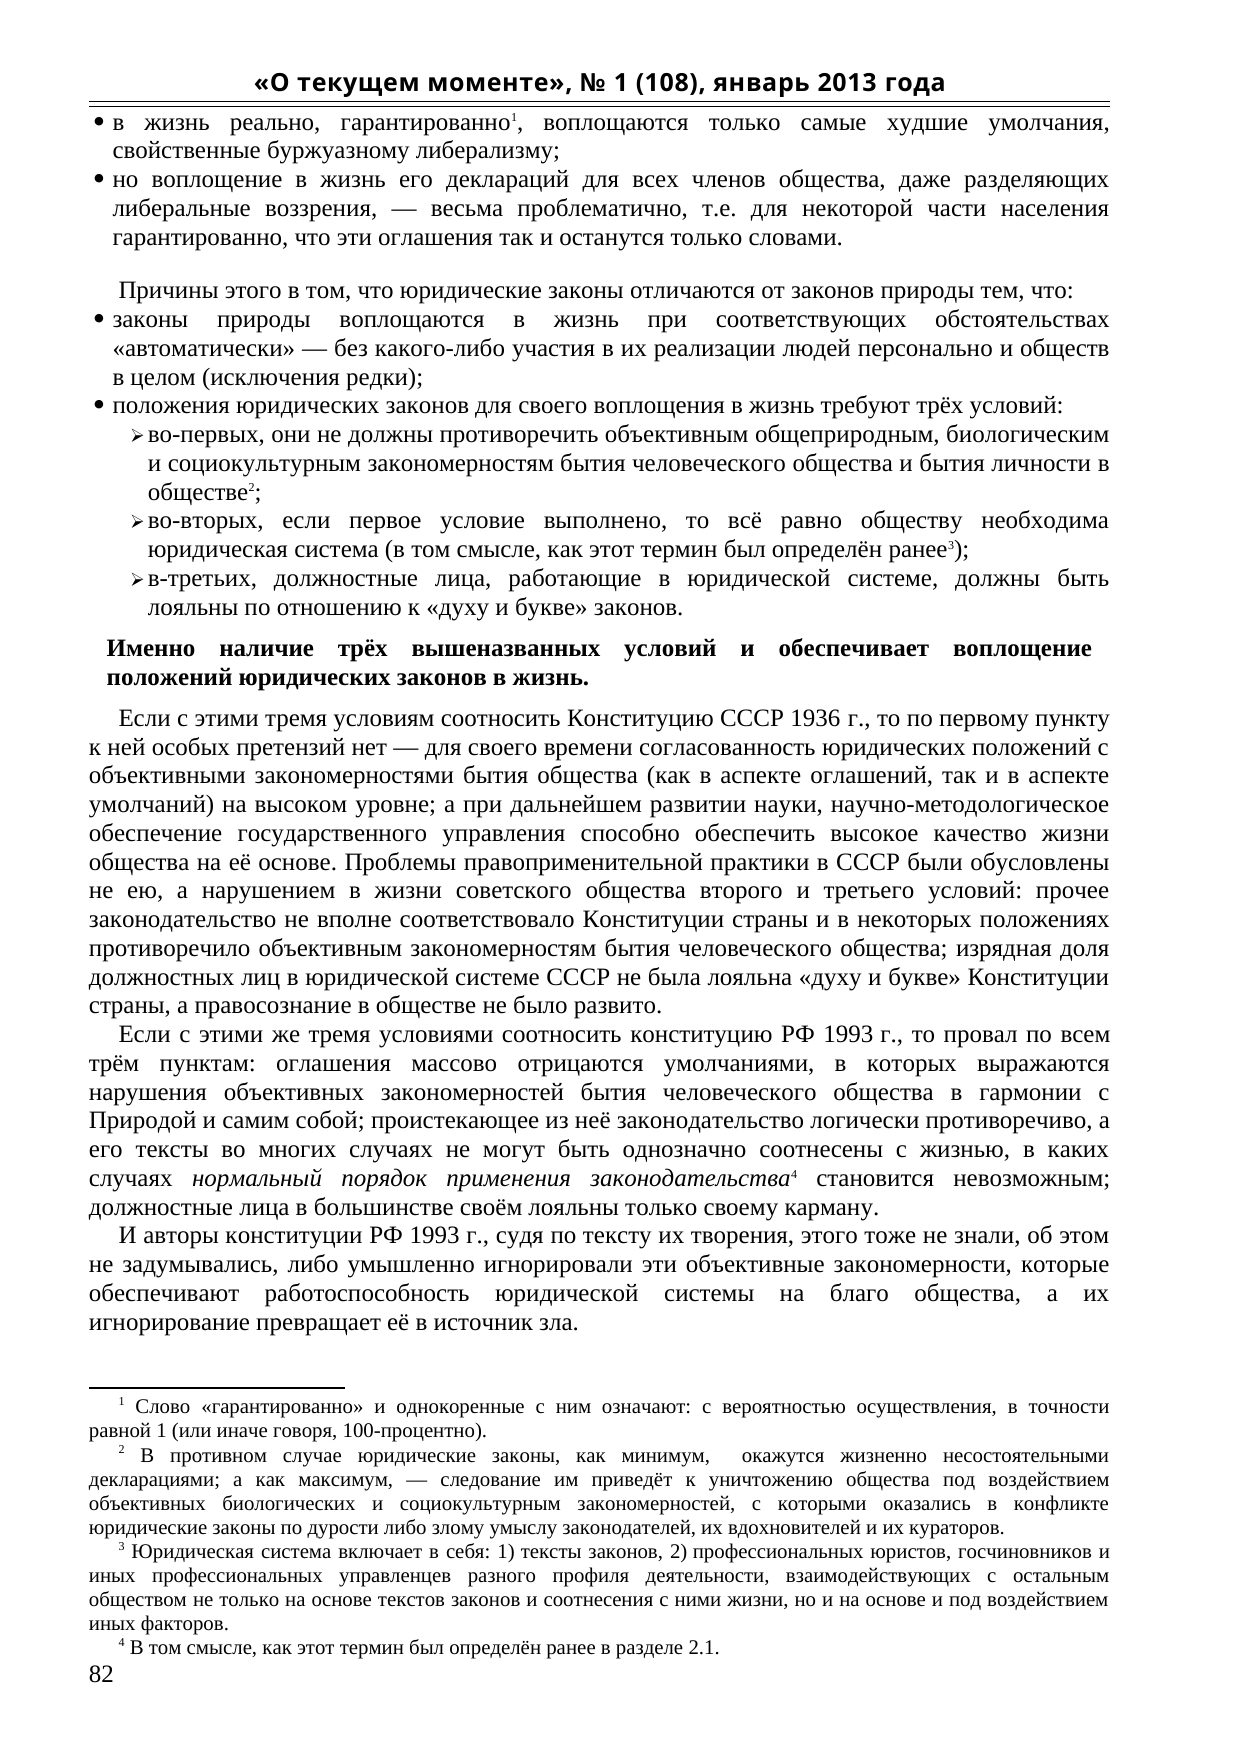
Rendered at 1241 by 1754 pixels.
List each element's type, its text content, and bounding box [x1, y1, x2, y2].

list законы природы воплощаются в жизнь при соответствующих обстоятельствах «автоматически» — без какого-либо участия в их реализации людей персонально и обществ в целом (исключения редки); [94, 304, 1110, 390]
list Юридическая система включает в себя: 1) тексты законов, 2) профессиональных юристов, госчиновников и иных профессиональных управленцев разного профиля деятельности, взаимодействующих с остальным обществом не только на основе текстов законов и соотнесения с ними жизни, но и на основе и под воздействием иных факторов. [89, 1539, 1110, 1635]
list положения юридических законов для своего воплощения в жизнь требуют трёх условий: [94, 390, 1110, 419]
list в жизнь реально, гарантированно, воплощаются только самые худшие умолчания, свойственные буржуазному либерализму; [94, 107, 1110, 164]
text Именно наличие трёх вышеназванных условий и обеспечивает воплощение положений юридических законов в жизнь. [106, 633, 1093, 690]
list в-третьих, должностные лица, работающие в юридической системе, должны быть лояльны по отношению к «духу и букве» законов. [130, 563, 1110, 620]
list но воплощение в жизнь его деклараций для всех членов общества, даже разделяющих либеральные воззрения, — весьма проблематично, т.е. для некоторой части населения гарантированно, что эти оглашения так и останутся только словами. [94, 164, 1110, 250]
text В том смысле, как этот термин был определён ранее в разделе 2.1. [89, 1635, 1110, 1659]
list В противном случае юридические законы, как минимум, окажутся жизненно несостоятельными декларациями; а как максимум, — следование им приведёт к уничтожению общества под воздействием объективных биологических и социокультурным закономерностей, с которыми оказались в конфликте юридические законы по дурости либо злому умыслу законодателей, их вдохновителей и их кураторов. [89, 1442, 1110, 1539]
list Слово «гарантированно» и однокоренные с ним означают: с вероятностью осуществления, в точности равной 1 (или иначе говоря, 100-процентно). [89, 1394, 1110, 1442]
text Если с этими тремя условиям соотносить Конституцию СССР 1936 г., то по первому пункту к ней особых претензий нет — для своего времени согласованность юридических положений с объективными закономерностями бытия общества (как в аспекте оглашений, так и в аспекте умолчаний) на высоком уровне; а при дальнейшем развитии науки, научно-методологическое обеспечение государственного управления способно обеспечить высокое качество жизни общества на её основе. Проблемы правоприменительной практики в СССР были обусловлены не ею, а нарушением в жизни советского общества второго и третьего условий: прочее законодательство не вполне соответствовало Конституции страны и в некоторых положениях противоречило объективным закономерностям бытия человеческого общества; изрядная доля должностных лиц в юридической системе СССР не была лояльна «духу и букве» Конституции страны, а правосознание в обществе не было развито. [89, 703, 1110, 1019]
list во-первых, они не должны противоречить объективным общеприродным, биологическим и социокультурным закономерностям бытия человеческого общества и бытия личности в обществе; [130, 419, 1110, 505]
text Если с этими же тремя условиями соотносить конституцию РФ 1993 г., то провал по всем трём пунктам: оглашения массово отрицаются умолчаниями, в которых выражаются нарушения объективных закономерностей бытия человеческого общества в гармонии с Природой и самим собой; проистекающее из неё законодательство логически противоречиво, а его тексты во многих случаях не могут быть однозначно соотнесены с жизнью, в каких случаях нормальный порядок применения законодательства становится невозможным; должностные лица в большинстве своём лояльны только своему карману. [89, 1019, 1110, 1220]
list во-вторых, если первое условие выполнено, то всё равно обществу необходима юридическая система (в том смысле, как этот термин был определён ранее); [130, 505, 1110, 563]
text Причины этого в том, что юридические законы отличаются от законов природы тем, что: [89, 275, 1110, 304]
text И авторы конституции РФ 1993 г., судя по тексту их творения, этого тоже не знали, об этом не задумывались, либо умышленно игнорировали эти объективные закономерности, которые обеспечивают работоспособность юридической системы на благо общества, а их игнорирование превращает её в источник зла. [89, 1220, 1110, 1335]
